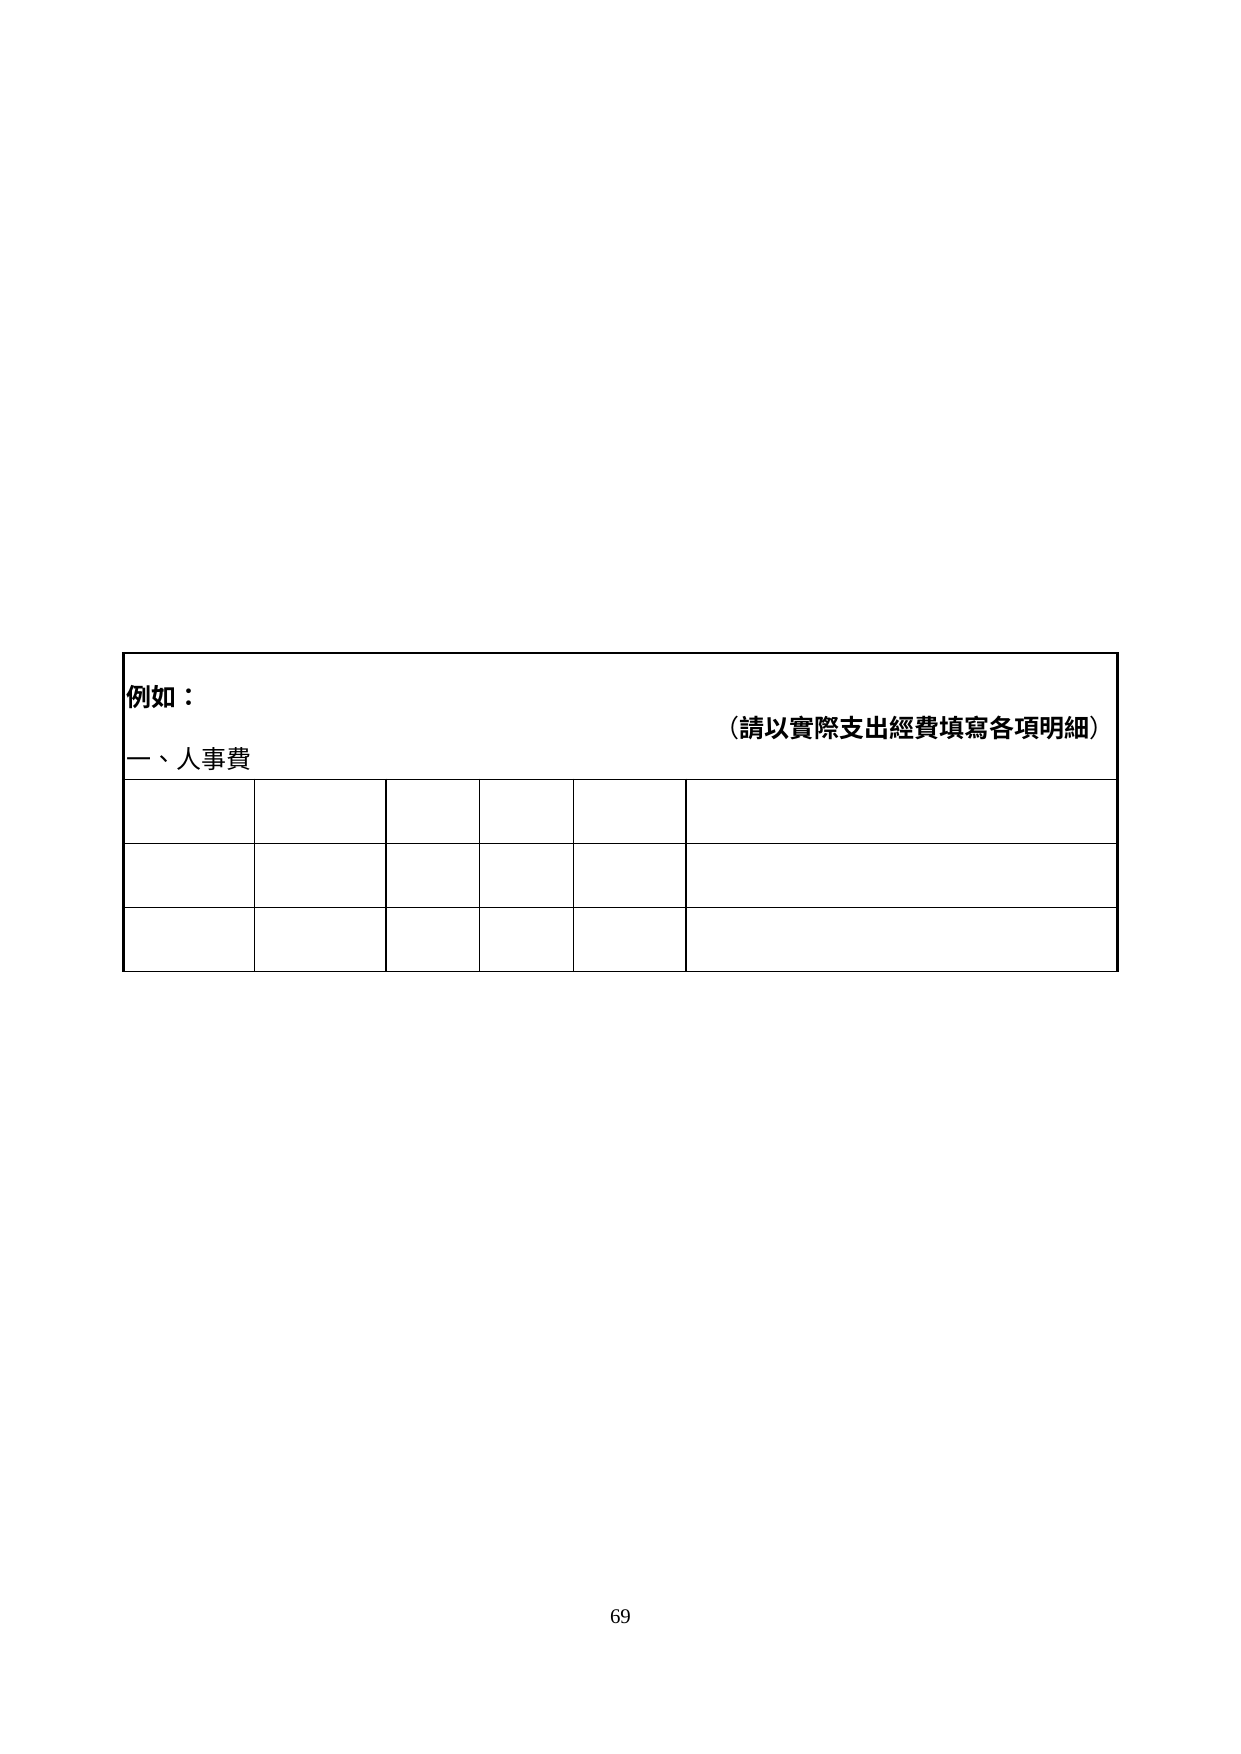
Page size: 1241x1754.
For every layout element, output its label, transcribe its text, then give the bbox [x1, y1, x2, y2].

table_cell [480, 908, 573, 971]
table_cell [387, 844, 479, 907]
table_cell [125, 844, 254, 907]
table_cell [255, 780, 385, 843]
table_cell [387, 908, 479, 971]
table_cell （請以實際支出經費填寫各項明細） [255, 654, 1116, 778]
table_cell [687, 844, 1116, 907]
table_cell 例如： 一、人事費 [125, 654, 254, 778]
table_cell [255, 844, 385, 907]
table_cell [574, 844, 685, 907]
table_cell [480, 780, 573, 843]
table_cell [125, 908, 254, 971]
table_cell [687, 908, 1116, 971]
table_cell [574, 780, 685, 843]
table_cell [687, 780, 1116, 843]
table_cell [255, 908, 385, 971]
table_cell [480, 844, 573, 907]
table_cell [125, 780, 254, 843]
table_cell [387, 780, 479, 843]
table_cell [574, 908, 685, 971]
